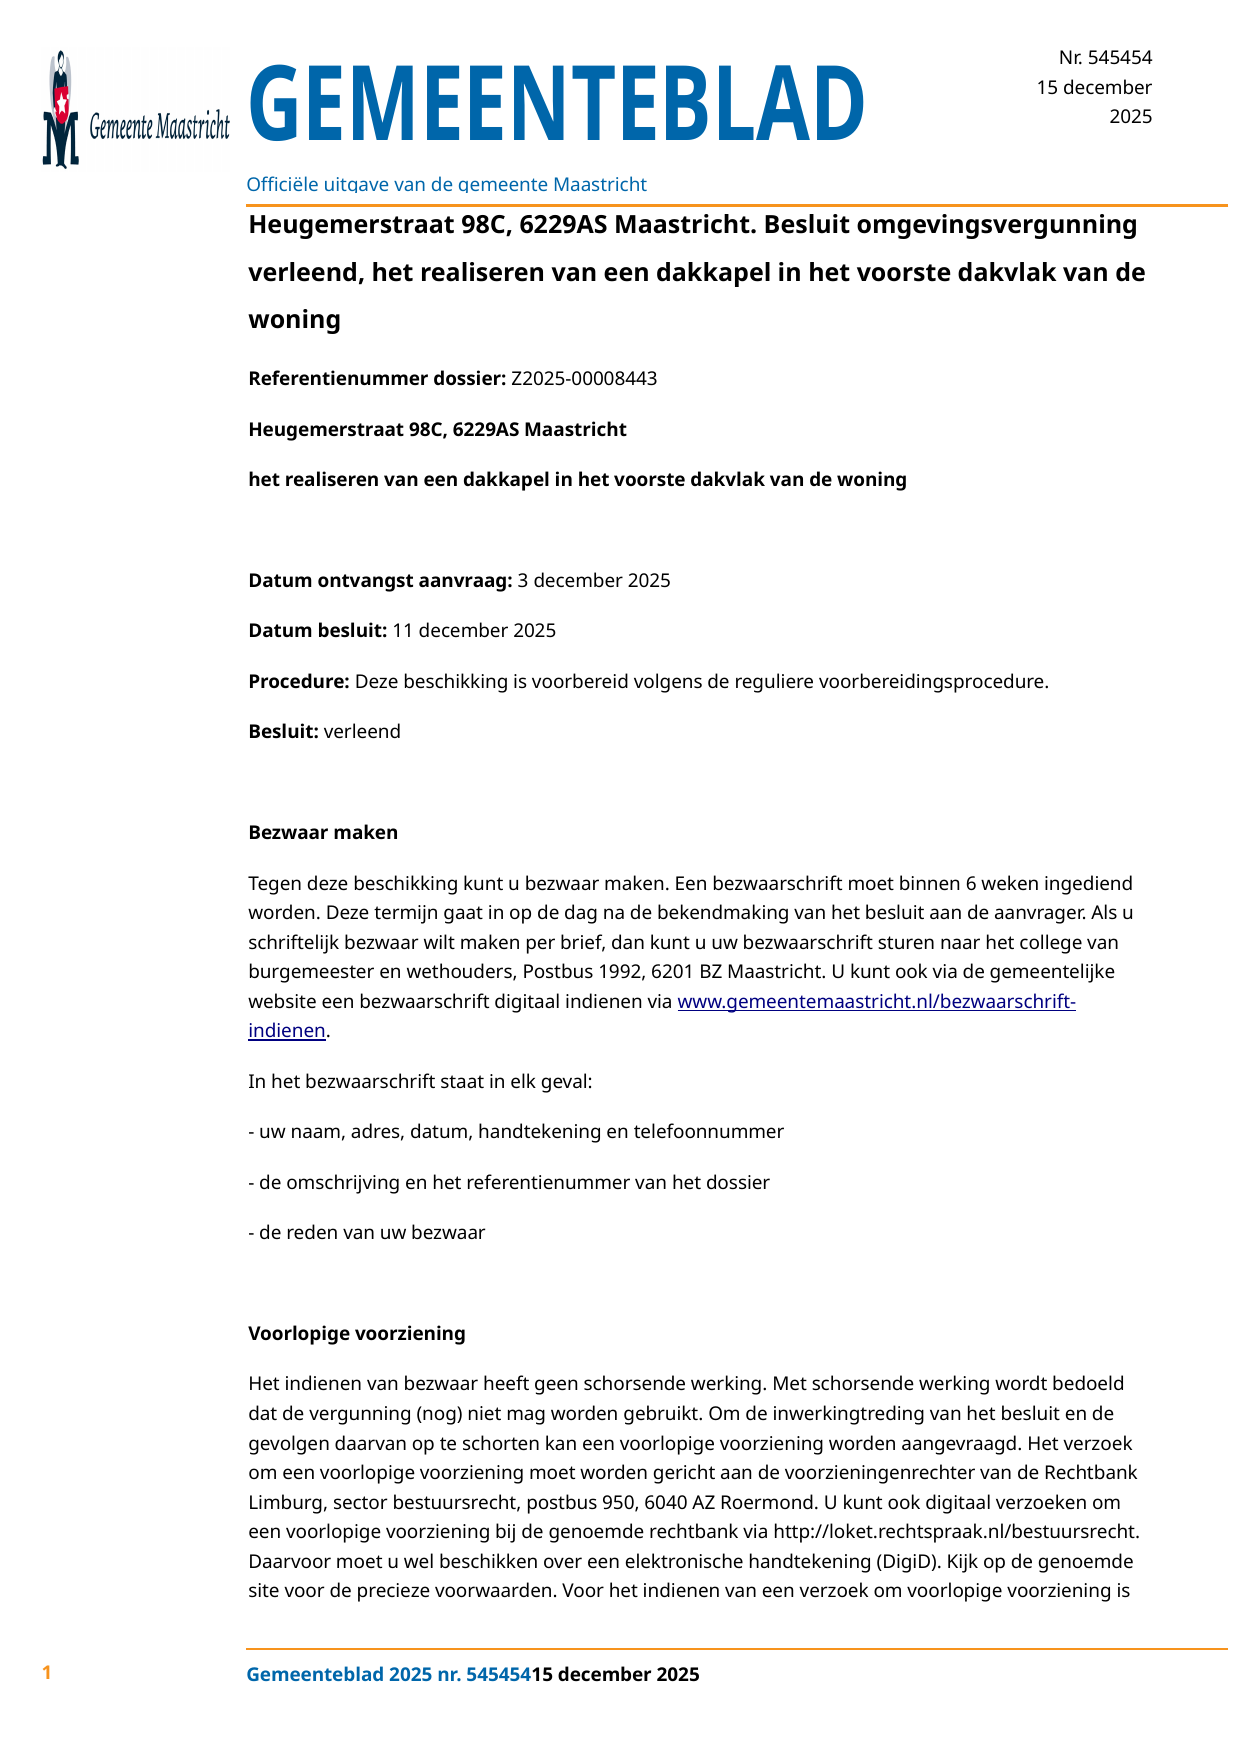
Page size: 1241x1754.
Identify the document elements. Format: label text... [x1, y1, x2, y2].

text Heugemerstraat 98C, 6229AS Maastricht. Besluit omgevingsvergunning verleend, het realiseren van een dakkapel in het voorste dakvlak van de woning [248, 207, 1152, 336]
text Bezwaar maken [248, 819, 1152, 845]
text Besluit: verleend [248, 718, 1152, 744]
text Tegen deze beschikking kunt u bezwaar maken. Een bezwaarschrift moet binnen 6 weken ingediend worden. Deze termijn gaat in op de dag na de bekendmaking van het besluit aan de aanvrager. Als u schriftelijk bezwaar wilt maken per brief, dan kunt u uw bezwaarschrift sturen naar het college van burgemeester en wethouders, Postbus 1992, 6201 BZ Maastricht. U kunt ook via de gemeentelijke website een bezwaarschrift digitaal indienen via www.gemeentemaastricht.nl/bezwaarschrift-indienen. [248, 870, 1152, 1043]
text - uw naam, adres, datum, handtekening en telefoonnummer [248, 1118, 1152, 1144]
text Voorlopige voorziening [248, 1320, 1152, 1346]
text het realiseren van een dakkapel in het voorste dakvlak van de woning [248, 466, 1152, 492]
picture [41, 47, 231, 172]
text Referentienummer dossier: Z2025-00008443 [248, 366, 1152, 391]
text Datum besluit: 11 december 2025 [248, 618, 1152, 643]
text - de omschrijving en het referentienummer van het dossier [248, 1169, 1152, 1194]
text - de reden van uw bezwaar [248, 1219, 1152, 1245]
text Het indienen van bezwaar heeft geen schorsende werking. Met schorsende werking wordt bedoeld dat de vergunning (nog) niet mag worden gebruikt. Om de inwerkingtreding van het besluit en de gevolgen daarvan op te schorten kan een voorlopige voorziening worden aangevraagd. Het verzoek om een voorlopige voorziening moet worden gericht aan de voorzieningenrechter van de Rechtbank Limburg, sector bestuursrecht, postbus 950, 6040 AZ Roermond. U kunt ook digitaal verzoeken om een voorlopige voorziening bij de genoemde rechtbank via http://loket.rechtspraak.nl/bestuursrecht. Daarvoor moet u wel beschikken over een elektronische handtekening (DigiD). Kijk op de genoemde site voor de precieze voorwaarden. Voor het indienen van een verzoek om voorlopige voorziening is [248, 1371, 1152, 1603]
text Procedure: Deze beschikking is voorbereid volgens de reguliere voorbereidingsprocedure. [248, 668, 1152, 694]
text Heugemerstraat 98C, 6229AS Maastricht [248, 416, 1152, 442]
text In het bezwaarschrift staat in elk geval: [248, 1068, 1152, 1094]
text Datum ontvangst aanvraag: 3 december 2025 [248, 567, 1152, 593]
